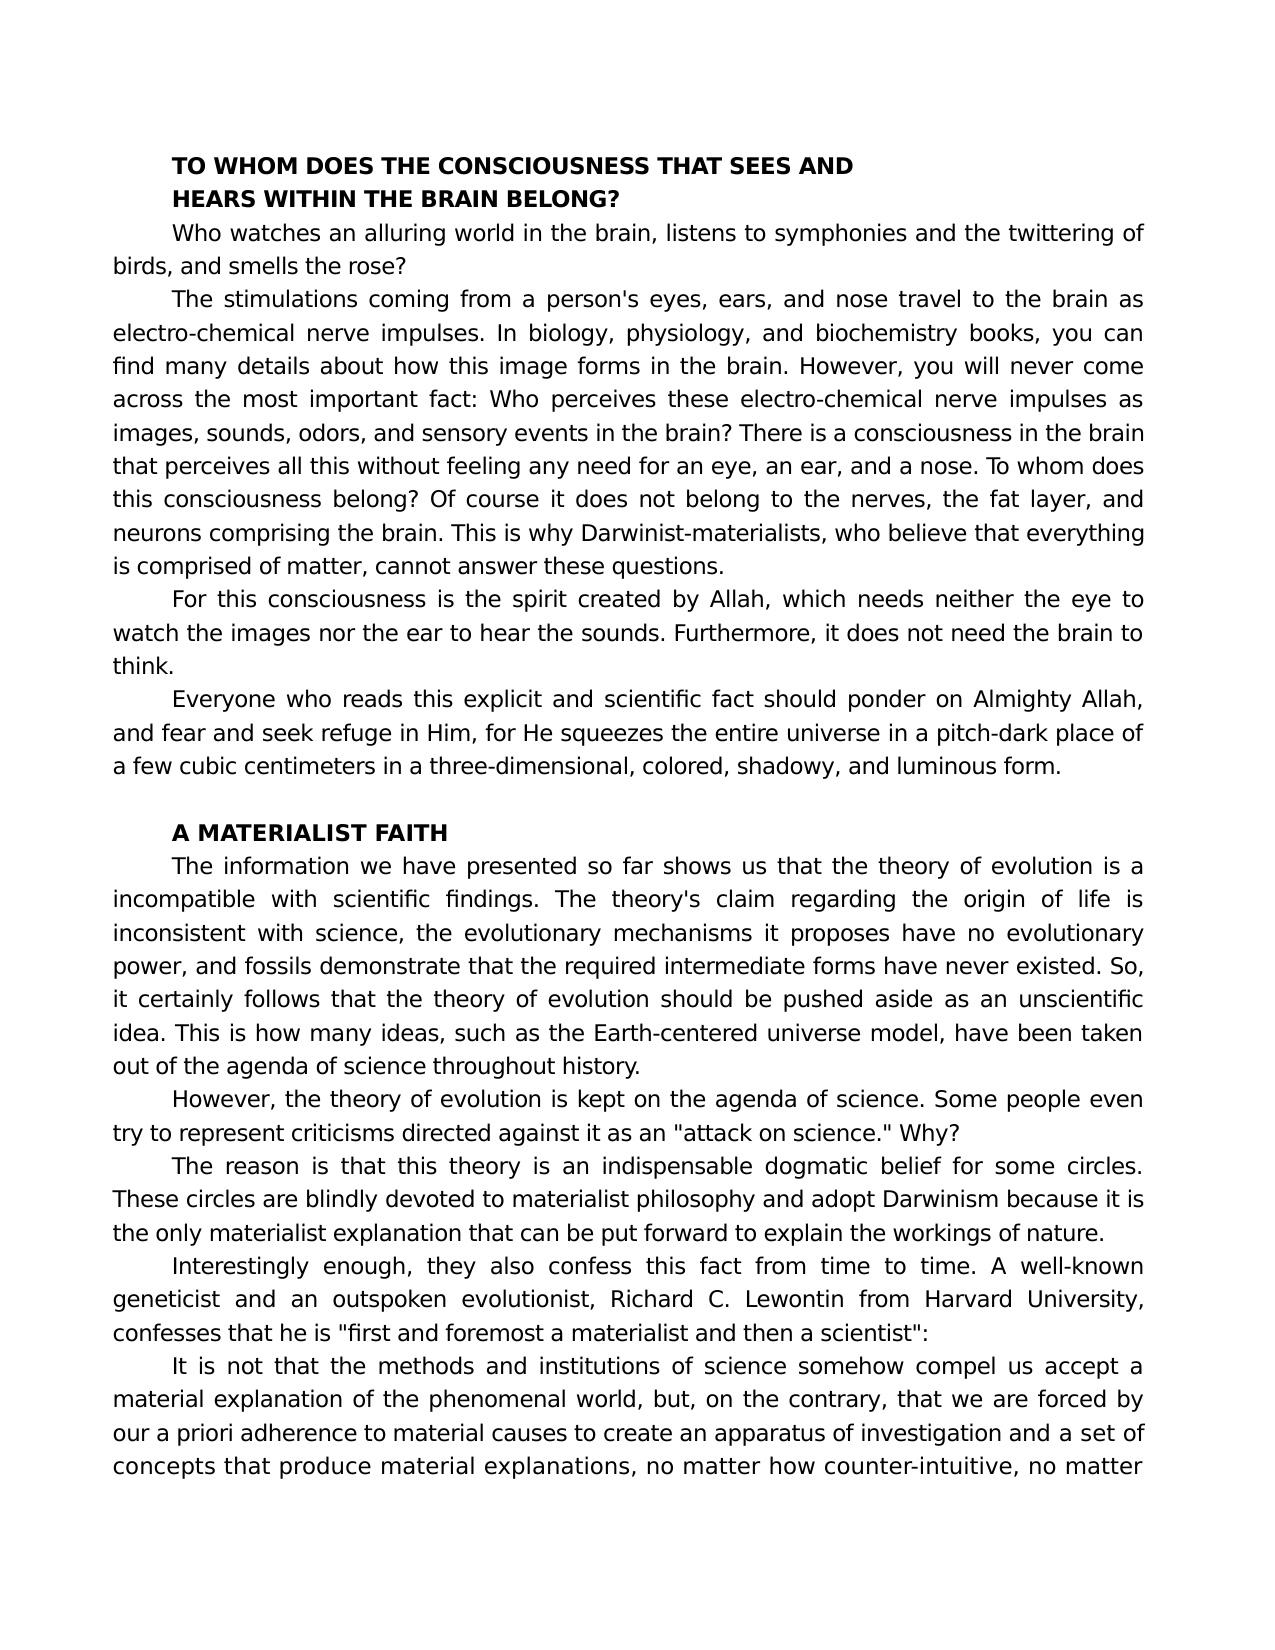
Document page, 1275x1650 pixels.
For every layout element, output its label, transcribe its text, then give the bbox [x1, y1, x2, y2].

text A MATERIALIST FAITH [112, 814, 1145, 848]
text However, the theory of evolution is kept on the agenda of science. Some people even try to represent criticisms directed against it as an "attack on science." Why? [112, 1081, 1145, 1148]
text Who watches an alluring world in the brain, listens to symphonies and the twittering of birds, and smells the rose? [112, 214, 1145, 281]
text HEARS WITHIN THE BRAIN BELONG? [112, 181, 1145, 214]
text Everyone who reads this explicit and scientific fact should ponder on Almighty Allah, and fear and seek refuge in Him, for He squeezes the entire universe in a pitch-dark place of a few cubic centimeters in a three-dimensional, colored, shadowy, and luminous form. [112, 681, 1145, 781]
text Interestingly enough, they also confess this fact from time to time. A well-known geneticist and an outspoken evolutionist, Richard C. Lewontin from Harvard University, confesses that he is "first and foremost a materialist and then a scientist": [112, 1248, 1145, 1348]
text TO WHOM DOES THE CONSCIOUSNESS THAT SEES AND [112, 148, 1145, 181]
text The stimulations coming from a person's eyes, ears, and nose travel to the brain as electro-chemical nerve impulses. In biology, physiology, and biochemistry books, you can find many details about how this image forms in the brain. However, you will never come across the most important fact: Who perceives these electro-chemical nerve impulses as images, sounds, odors, and sensory events in the brain? There is a consciousness in the brain that perceives all this without feeling any need for an eye, an ear, and a nose. To whom does this consciousness belong? Of course it does not belong to the nerves, the fat layer, and neurons comprising the brain. This is why Darwinist-materialists, who believe that everything is comprised of matter, cannot answer these questions. [112, 281, 1145, 581]
text It is not that the methods and institutions of science somehow compel us accept a material explanation of the phenomenal world, but, on the contrary, that we are forced by our a priori adherence to material causes to create an apparatus of investigation and a set of concepts that produce material explanations, no matter how counter-intuitive, no matter [112, 1348, 1145, 1481]
text The information we have presented so far shows us that the theory of evolution is a incompatible with scientific findings. The theory's claim regarding the origin of life is inconsistent with science, the evolutionary mechanisms it proposes have no evolutionary power, and fossils demonstrate that the required intermediate forms have never existed. So, it certainly follows that the theory of evolution should be pushed aside as an unscientific idea. This is how many ideas, such as the Earth-centered universe model, have been taken out of the agenda of science throughout history. [112, 848, 1145, 1081]
text The reason is that this theory is an indispensable dogmatic belief for some circles. These circles are blindly devoted to materialist philosophy and adopt Darwinism because it is the only materialist explanation that can be put forward to explain the workings of nature. [112, 1148, 1145, 1248]
text For this consciousness is the spirit created by Allah, which needs neither the eye to watch the images nor the ear to hear the sounds. Furthermore, it does not need the brain to think. [112, 581, 1145, 681]
